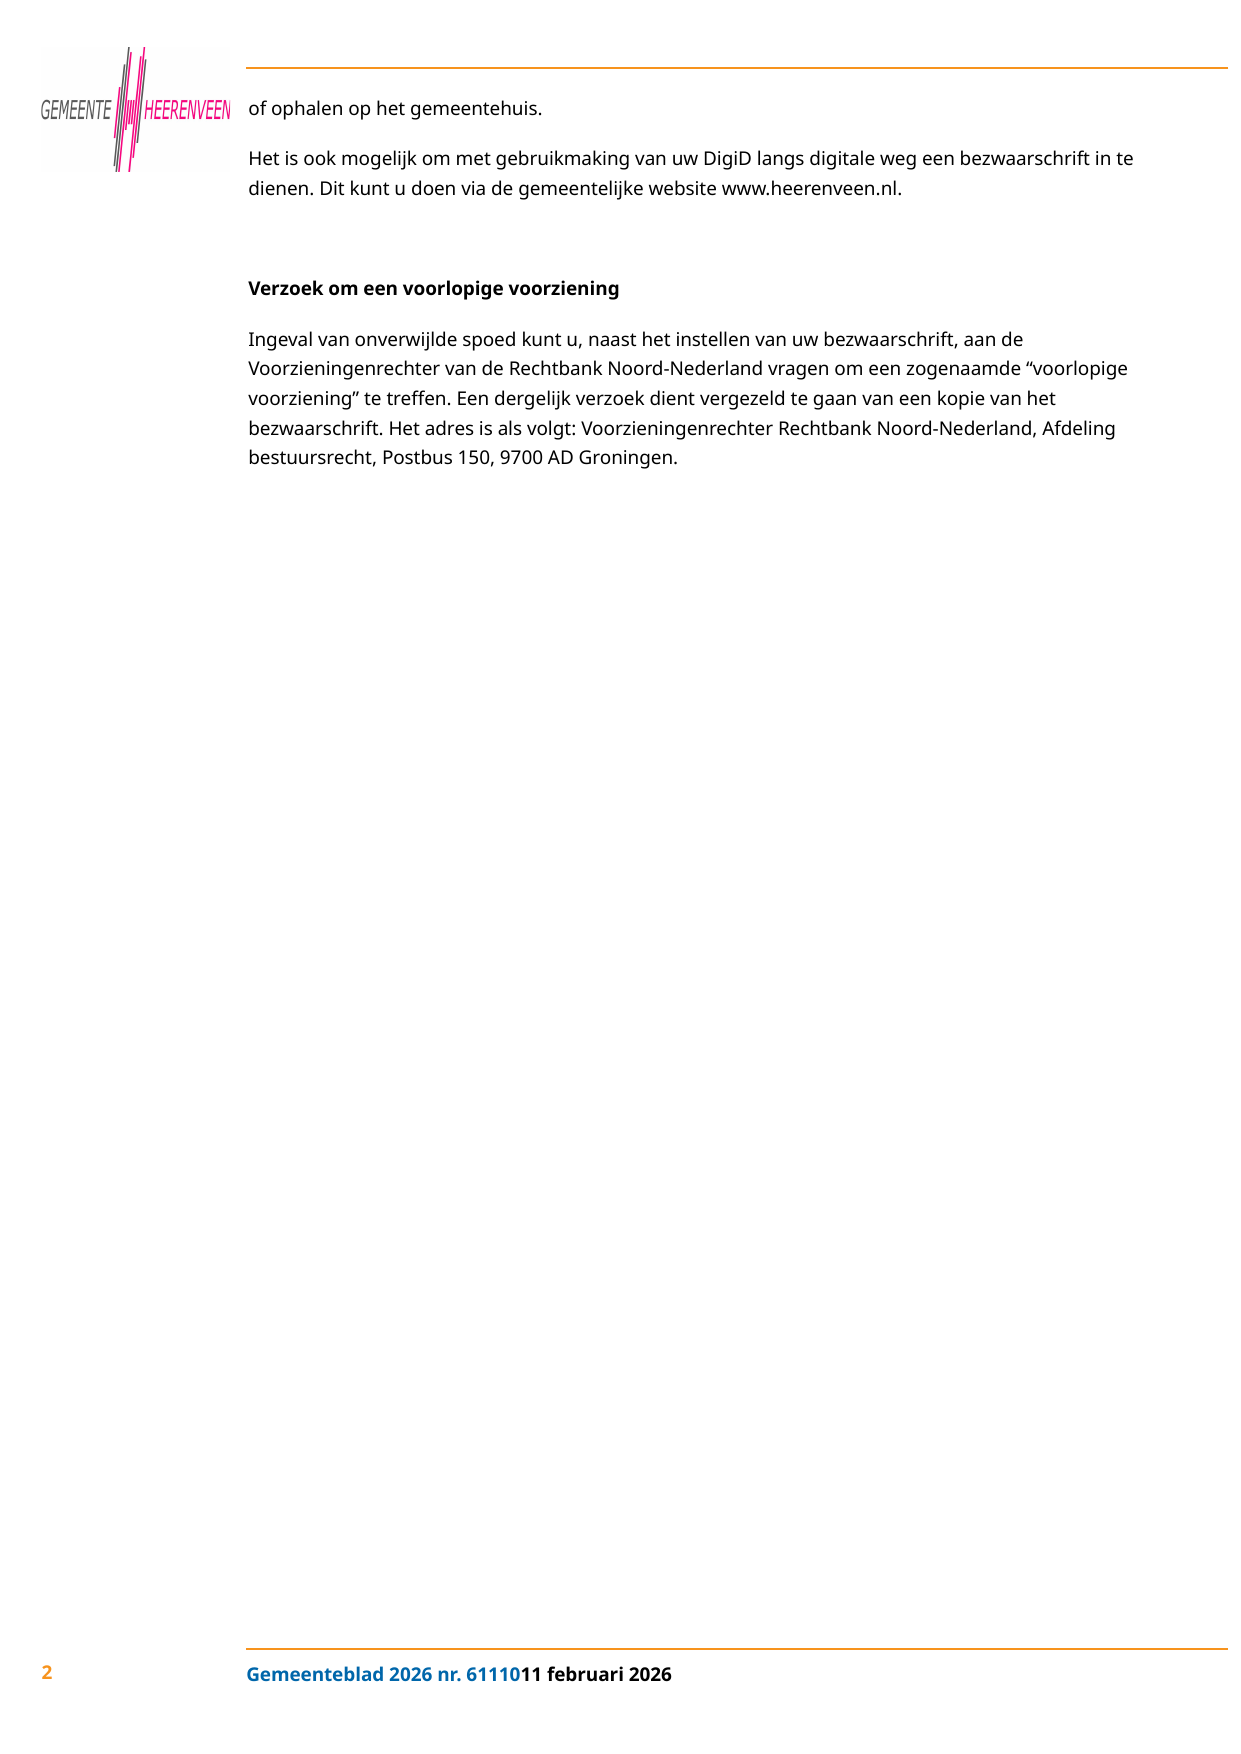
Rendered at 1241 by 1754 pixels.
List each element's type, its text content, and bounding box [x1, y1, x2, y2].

picture [41, 47, 231, 172]
text of ophalen op het gemeentehuis. [248, 95, 1152, 121]
text Ingeval van onverwijlde spoed kunt u, naast het instellen van uw bezwaarschrift, aan de Voorzieningenrechter van de Rechtbank Noord-Nederland vragen om een zogenaamde “voorlopige voorziening” te treffen. Een dergelijk verzoek dient vergezeld te gaan van een kopie van het bezwaarschrift. Het adres is als volgt: Voorzieningenrechter Rechtbank Noord-Nederland, Afdeling bestuursrecht, Postbus 150, 9700 AD Groningen. [248, 326, 1152, 470]
text Het is ook mogelijk om met gebruikmaking van uw DigiD langs digitale weg een bezwaarschrift in te dienen. Dit kunt u doen via de gemeentelijke website www.heerenveen.nl. [248, 145, 1152, 201]
text Verzoek om een voorlopige voorziening [248, 276, 1152, 301]
